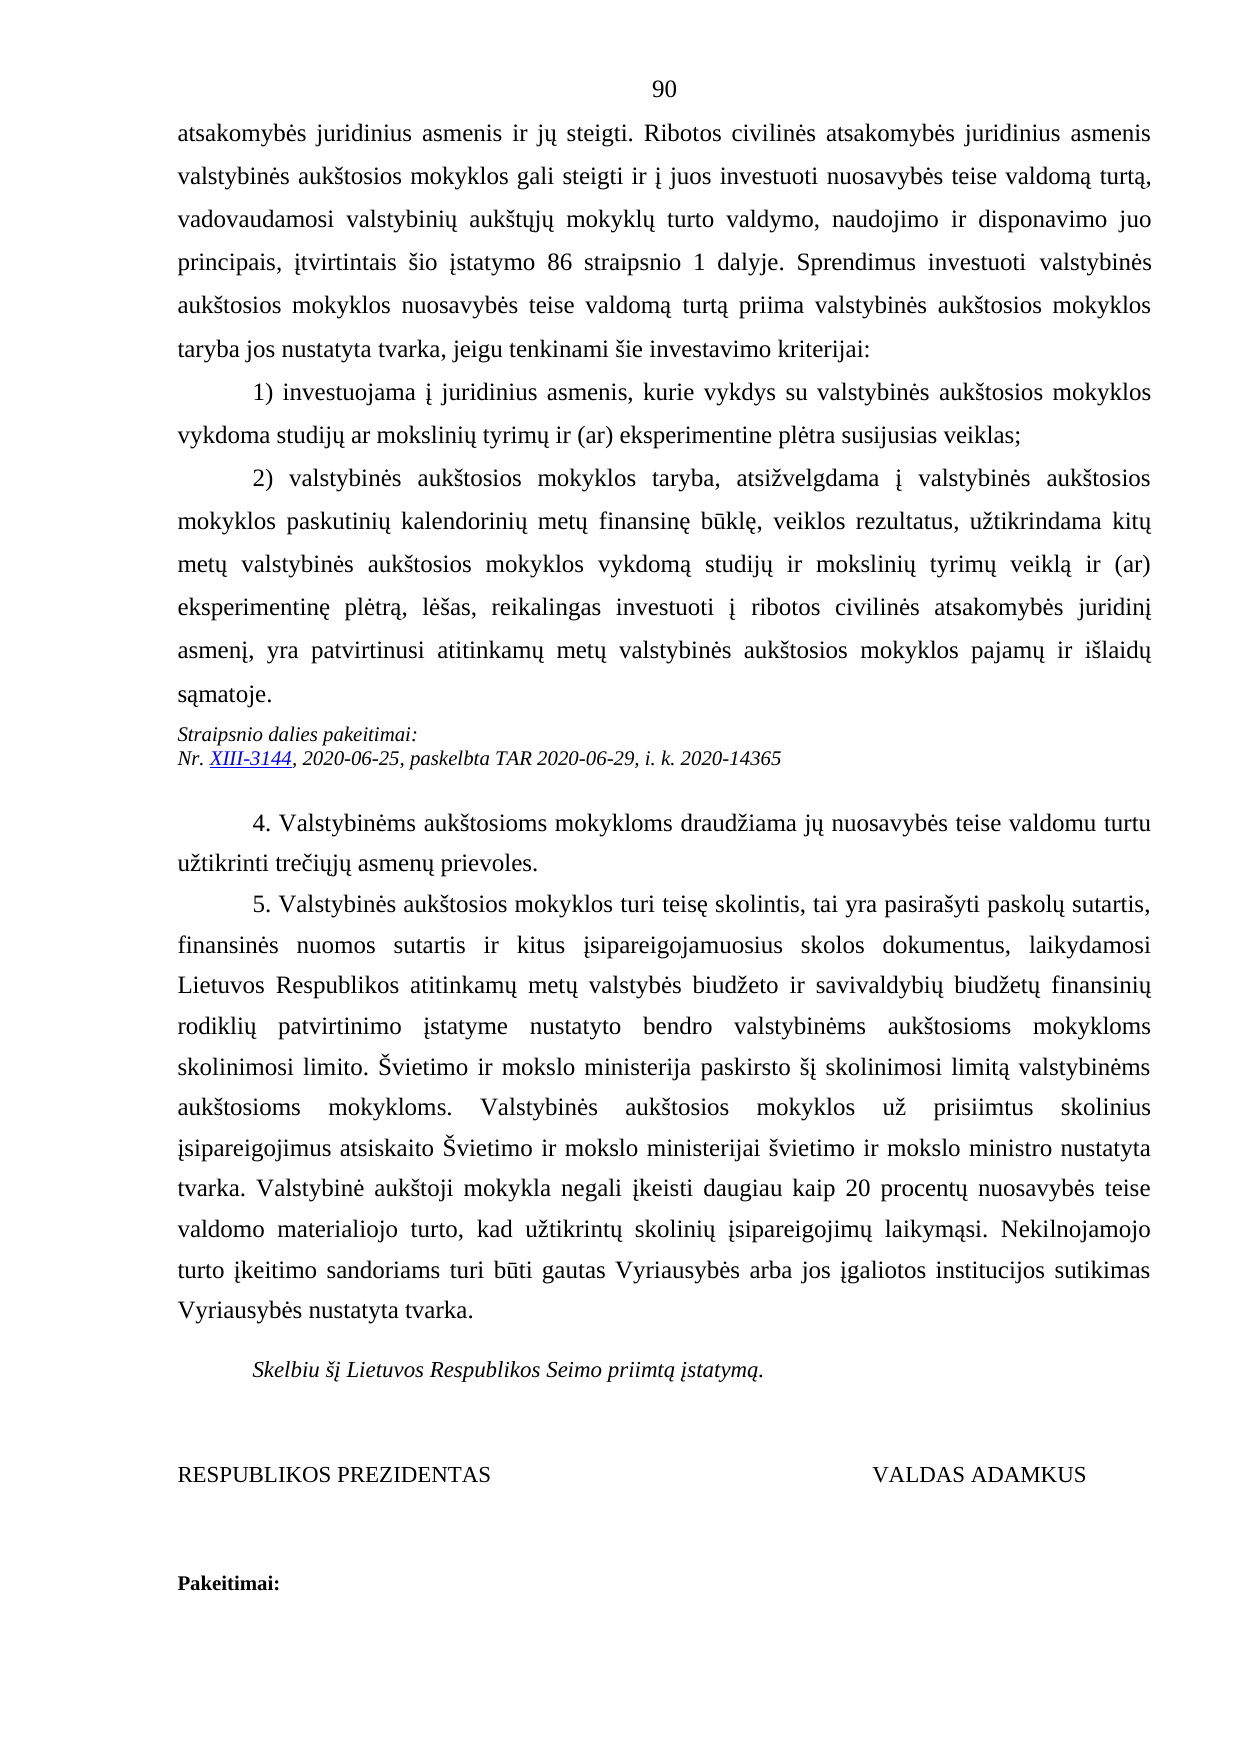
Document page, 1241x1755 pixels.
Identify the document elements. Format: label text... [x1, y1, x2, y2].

text 5. Valstybinės aukštosios mokyklos turi teisę skolintis, tai yra pasirašyti paskolų sutartis, finansinės nuomos sutartis ir kitus įsipareigojamuosius skolos dokumentus, laikydamosi Lietuvos Respublikos atitinkamų metų valstybės biudžeto ir savivaldybių biudžetų finansinių rodiklių patvirtinimo įstatyme nustatyto bendro valstybinėms aukštosioms mokykloms skolinimosi limito. Švietimo ir mokslo ministerija paskirsto šį skolinimosi limitą valstybinėms aukštosioms mokykloms. Valstybinės aukštosios mokyklos už prisiimtus skolinius įsipareigojimus atsiskaito Švietimo ir mokslo ministerijai švietimo ir mokslo ministro nustatyta tvarka. Valstybinė aukštoji mokykla negali įkeisti daugiau kaip 20 procentų nuosavybės teise valdomo materialiojo turto, kad užtikrintų skolinių įsipareigojimų laikymąsi. Nekilnojamojo turto įkeitimo sandoriams turi būti gautas Vyriausybės arba jos įgaliotos institucijos sutikimas Vyriausybės nustatyta tvarka. [177, 880, 1152, 1327]
text Straipsnio dalies pakeitimai: [177, 722, 1152, 746]
text Skelbiu šį Lietuvos Respublikos Seimo priimtą įstatymą. [177, 1356, 1152, 1382]
text 1) investuojama į juridinius asmenis, kurie vykdys su valstybinės aukštosios mokyklos vykdoma studijų ar mokslinių tyrimų ir (ar) eksperimentine plėtra susijusias veiklas; [177, 377, 1152, 449]
text atsakomybės juridinius asmenis ir jų steigti. Ribotos civilinės atsakomybės juridinius asmenis valstybinės aukštosios mokyklos gali steigti ir į juos investuoti nuosavybės teise valdomą turtą, vadovaudamosi valstybinių aukštųjų mokyklų turto valdymo, naudojimo ir disponavimo juo principais, įtvirtintais šio įstatymo 86 straipsnio 1 dalyje. Sprendimus investuoti valstybinės aukštosios mokyklos nuosavybės teise valdomą turtą priima valstybinės aukštosios mokyklos taryba jos nustatyta tvarka, jeigu tenkinami šie investavimo kriterijai: [177, 118, 1152, 362]
text Nr. XIII-3144, 2020-06-25, paskelbta TAR 2020-06-29, i. k. 2020-14365 [177, 746, 1152, 770]
text Pakeitimai: [177, 1571, 1152, 1595]
text RESPUBLIKOS PREZIDENTAS VALDAS ADAMKUS [177, 1461, 1152, 1487]
text 4. Valstybinėms aukštosioms mokykloms draudžiama jų nuosavybės teise valdomu turtu užtikrinti trečiųjų asmenų prievoles. [177, 799, 1152, 880]
text 2) valstybinės aukštosios mokyklos taryba, atsižvelgdama į valstybinės aukštosios mokyklos paskutinių kalendorinių metų finansinę būklę, veiklos rezultatus, užtikrindama kitų metų valstybinės aukštosios mokyklos vykdomą studijų ir mokslinių tyrimų veiklą ir (ar) eksperimentinę plėtrą, lėšas, reikalingas investuoti į ribotos civilinės atsakomybės juridinį asmenį, yra patvirtinusi atitinkamų metų valstybinės aukštosios mokyklos pajamų ir išlaidų sąmatoje. [177, 463, 1152, 707]
